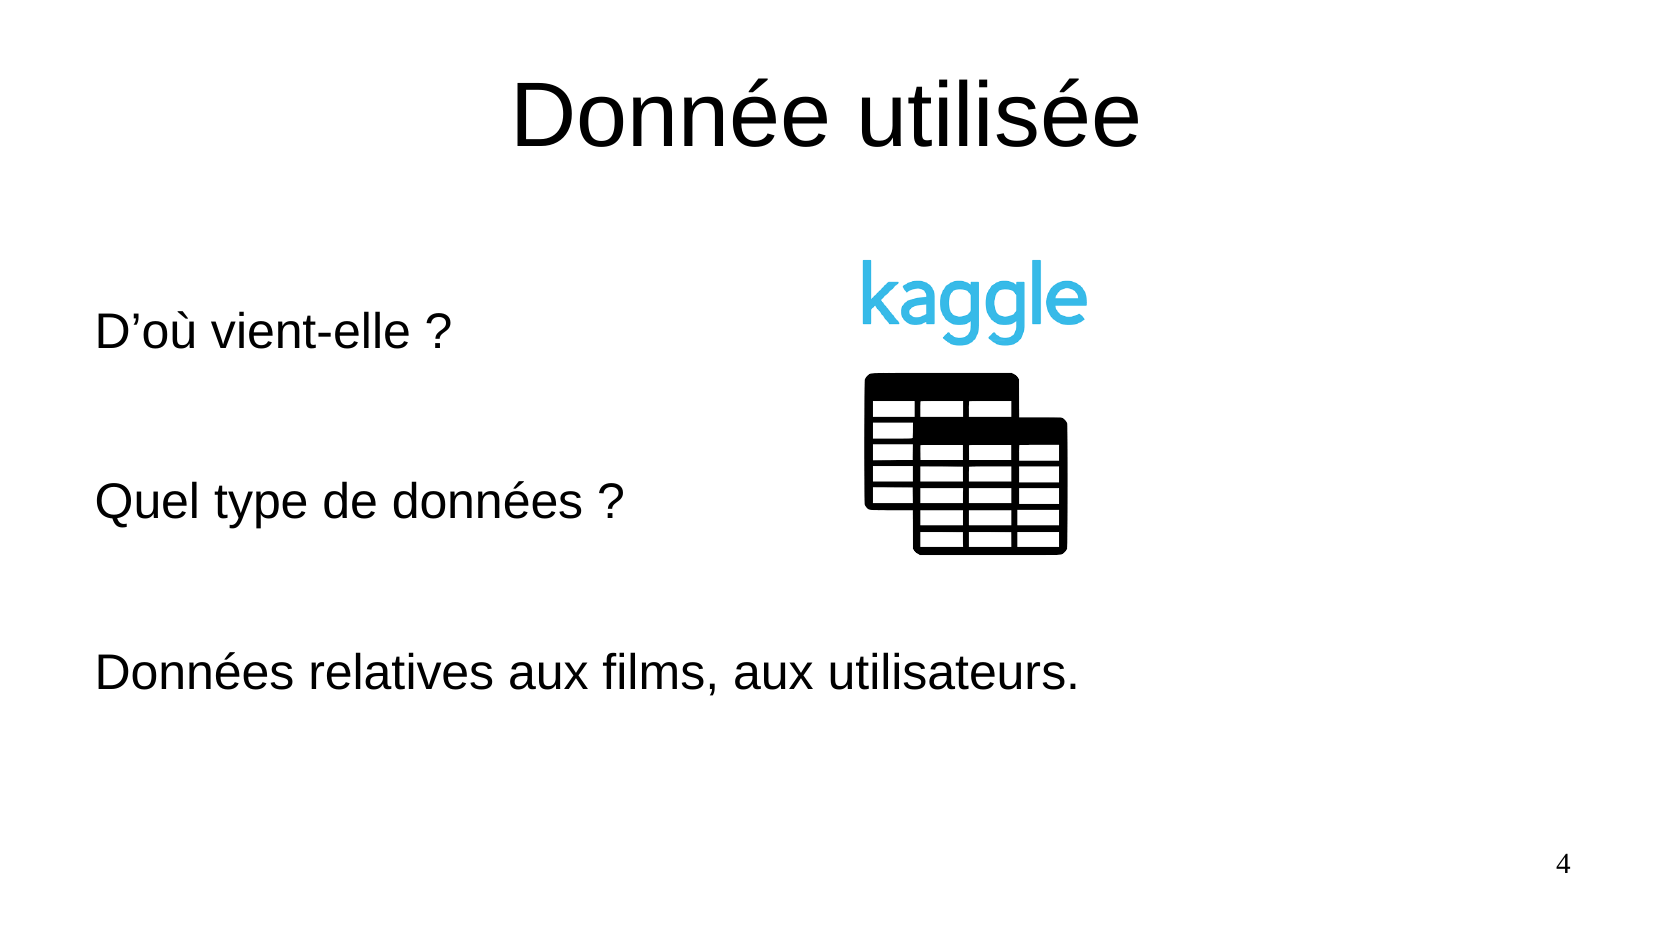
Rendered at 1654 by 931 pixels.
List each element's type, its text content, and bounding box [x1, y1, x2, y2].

list D’où vient-elle ? Quel type de données ? Données relatives aux films, aux utilisateurs. [23, 217, 1571, 758]
title Donnée utilisée [82, 37, 1571, 193]
picture [862, 259, 1087, 347]
picture [862, 360, 1069, 567]
